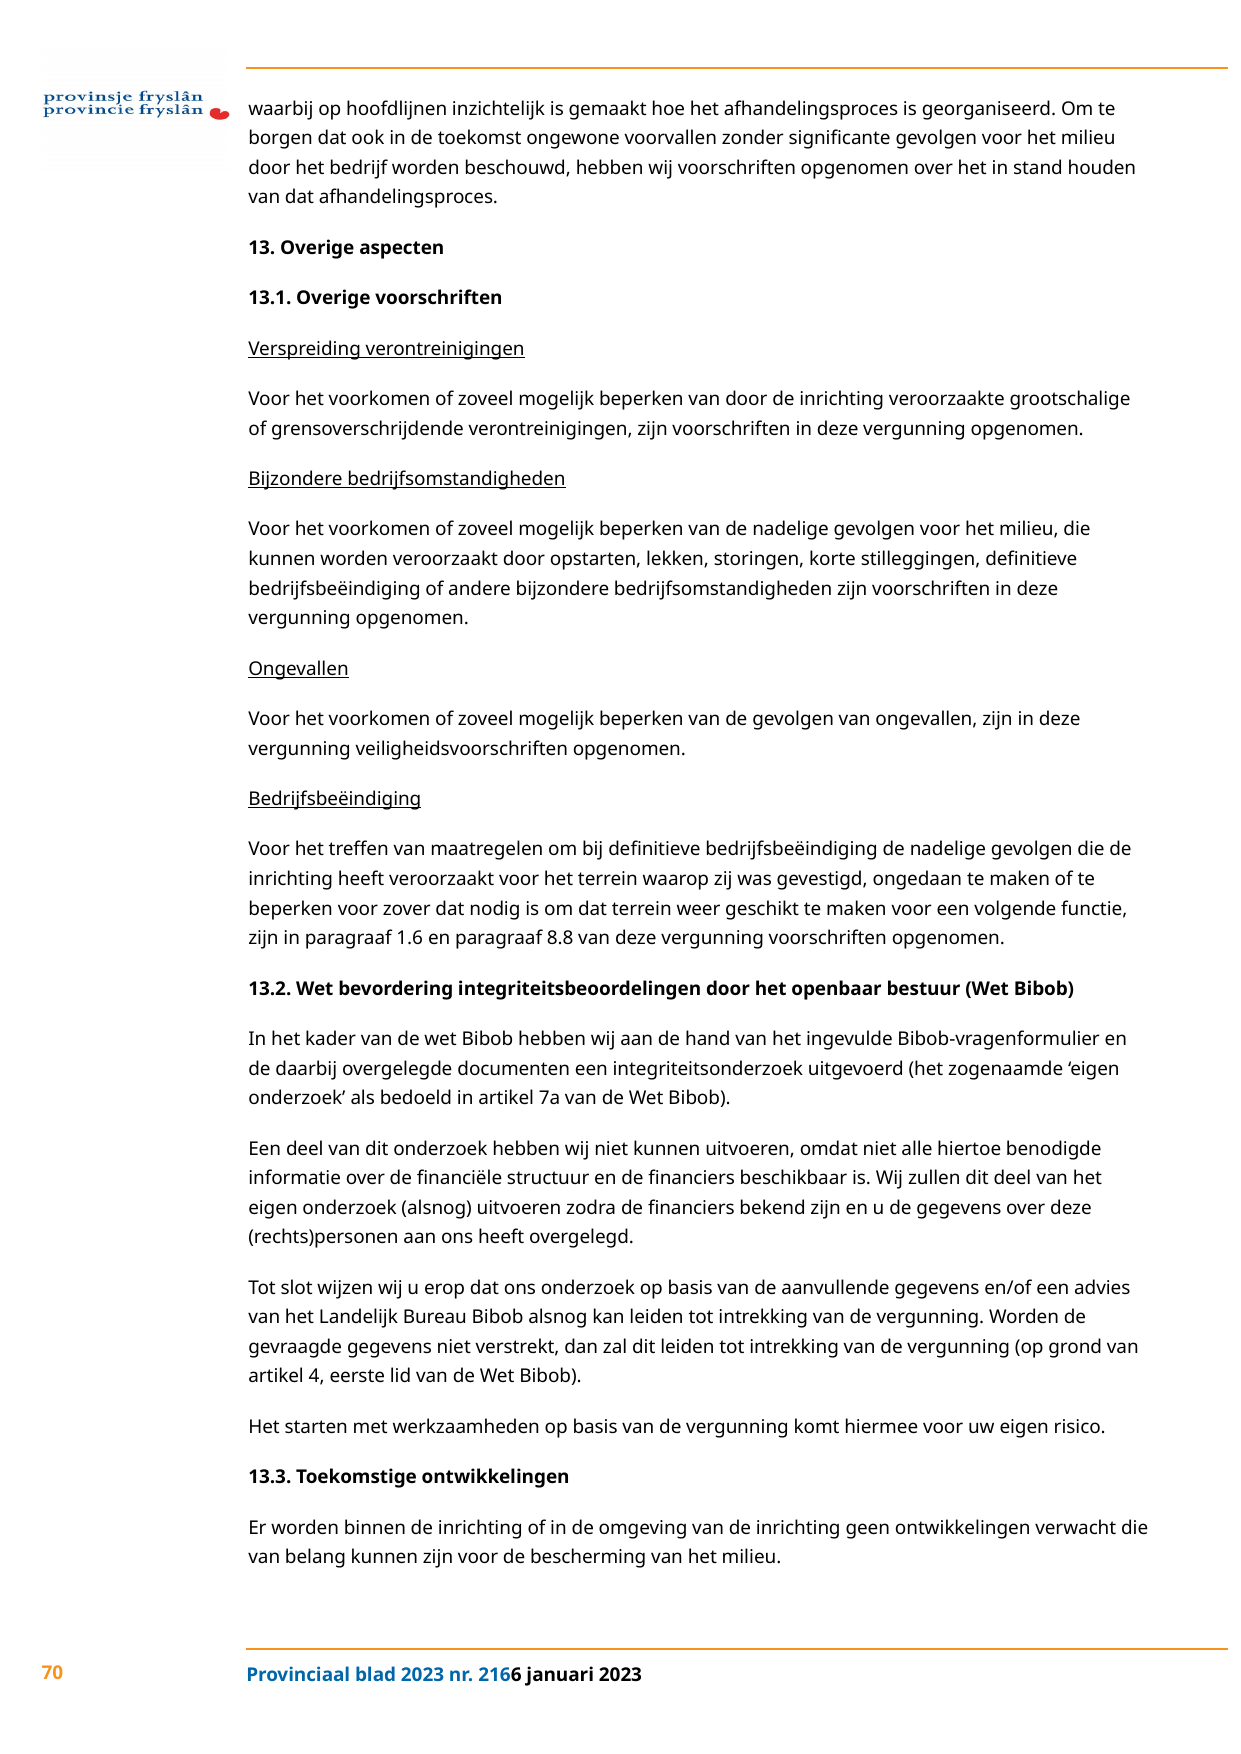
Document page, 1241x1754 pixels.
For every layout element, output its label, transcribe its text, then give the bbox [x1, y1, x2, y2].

text In het kader van de wet Bibob hebben wij aan de hand van het ingevulde Bibob-vragenformulier en de daarbij overgelegde documenten een integriteitsonderzoek uitgevoerd (het zogenaamde ‘eigen onderzoek’ als bedoeld in artikel 7a van de Wet Bibob). [248, 1025, 1152, 1110]
text 13.2. Wet bevordering integriteitsbeoordelingen door het openbaar bestuur (Wet Bibob) [248, 975, 1152, 1001]
text Voor het treffen van maatregelen om bij definitieve bedrijfsbeëindiging de nadelige gevolgen die de inrichting heeft veroorzaakt voor het terrein waarop zij was gevestigd, ongedaan te maken of te beperken voor zover dat nodig is om dat terrein weer geschikt te maken voor een volgende functie, zijn in paragraaf 1.6 en paragraaf 8.8 van deze vergunning voorschriften opgenomen. [248, 836, 1152, 950]
text Bedrijfsbeëindiging [248, 785, 1152, 811]
text Een deel van dit onderzoek hebben wij niet kunnen uitvoeren, omdat niet alle hiertoe benodigde informatie over de financiële structuur en de financiers beschikbaar is. Wij zullen dit deel van het eigen onderzoek (alsnog) uitvoeren zodra de financiers bekend zijn en u de gegevens over deze (rechts)personen aan ons heeft overgelegd. [248, 1135, 1152, 1249]
text Voor het voorkomen of zoveel mogelijk beperken van de gevolgen van ongevallen, zijn in deze vergunning veiligheidsvoorschriften opgenomen. [248, 705, 1152, 761]
text Verspreiding verontreinigingen [248, 335, 1152, 361]
text 13. Overige aspecten [248, 234, 1152, 260]
text Tot slot wijzen wij u erop dat ons onderzoek op basis van de aanvullende gegevens en/of een advies van het Landelijk Bureau Bibob alsnog kan leiden tot intrekking van de vergunning. Worden de gevraagde gegevens niet verstrekt, dan zal dit leiden tot intrekking van de vergunning (op grond van artikel 4, eerste lid van de Wet Bibob). [248, 1274, 1152, 1388]
picture [41, 47, 231, 172]
text Bijzondere bedrijfsomstandigheden [248, 465, 1152, 491]
text Voor het voorkomen of zoveel mogelijk beperken van door de inrichting veroorzaakte grootschalige of grensoverschrijdende verontreinigingen, zijn voorschriften in deze vergunning opgenomen. [248, 385, 1152, 441]
text 13.1. Overige voorschriften [248, 284, 1152, 310]
text 13.3. Toekomstige ontwikkelingen [248, 1463, 1152, 1489]
text Er worden binnen de inrichting of in de omgeving van de inrichting geen ontwikkelingen verwacht die van belang kunnen zijn voor de bescherming van het milieu. [248, 1514, 1152, 1569]
text waarbij op hoofdlijnen inzichtelijk is gemaakt hoe het afhandelingsproces is georganiseerd. Om te borgen dat ook in de toekomst ongewone voorvallen zonder significante gevolgen voor het milieu door het bedrijf worden beschouwd, hebben wij voorschriften opgenomen over het in stand houden van dat afhandelingsproces. [248, 95, 1152, 209]
text Het starten met werkzaamheden op basis van de vergunning komt hiermee voor uw eigen risico. [248, 1413, 1152, 1439]
text Ongevallen [248, 655, 1152, 681]
text Voor het voorkomen of zoveel mogelijk beperken van de nadelige gevolgen voor het milieu, die kunnen worden veroorzaakt door opstarten, lekken, storingen, korte stilleggingen, definitieve bedrijfsbeëindiging of andere bijzondere bedrijfsomstandigheden zijn voorschriften in deze vergunning opgenomen. [248, 516, 1152, 630]
